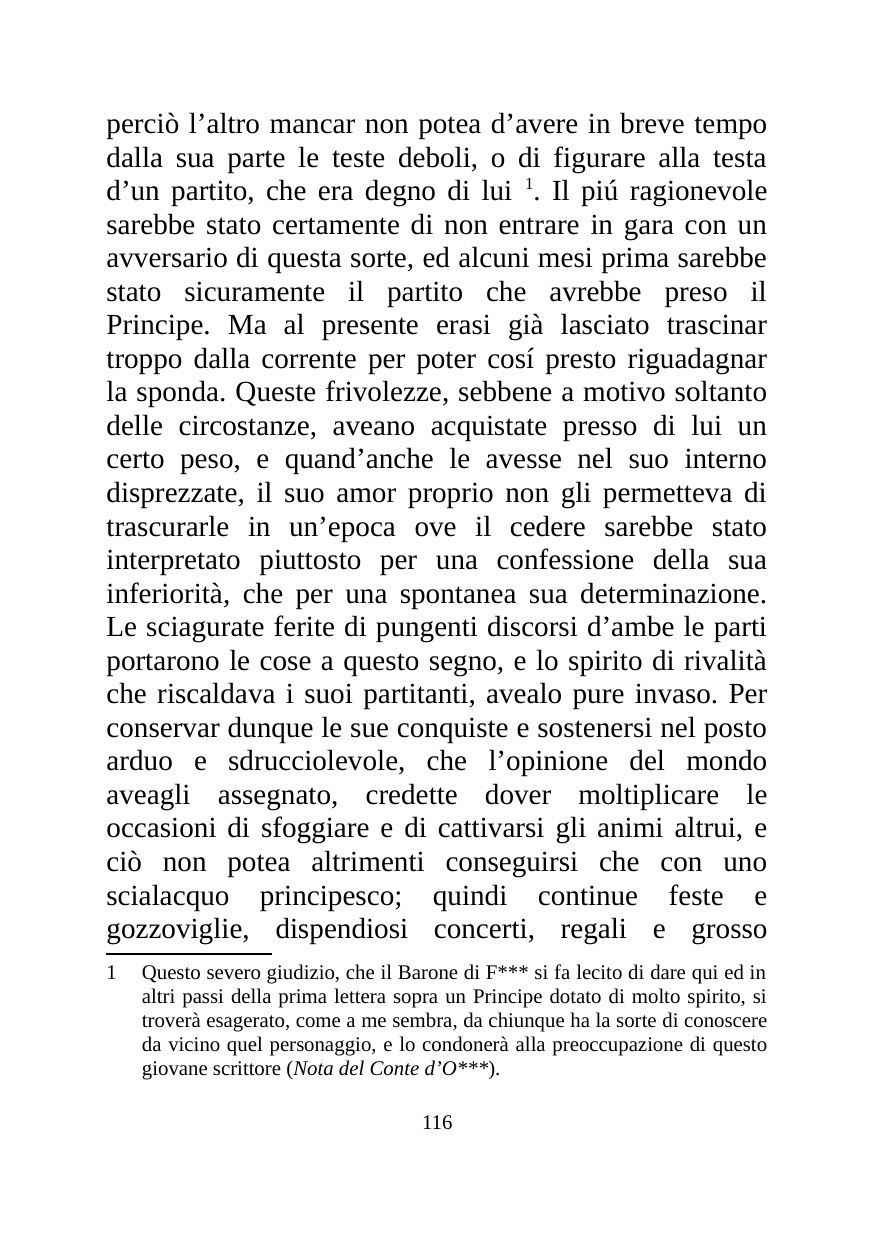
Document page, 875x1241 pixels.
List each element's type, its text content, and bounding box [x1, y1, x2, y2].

text perciò l’altro mancar non potea d’avere in breve tempo dalla sua parte le teste deboli, o di figurare alla testa d’un partito, che era degno di lui . Il piú ragionevole sarebbe stato certamente di non entrare in gara con un avversario di questa sorte, ed alcuni mesi prima sarebbe stato sicuramente il partito che avrebbe preso il Principe. Ma al presente erasi già lasciato trascinar troppo dalla corrente per poter cosí presto riguadagnar la sponda. Queste frivolezze, sebbene a motivo soltanto delle circostanze, aveano acquistate presso di lui un certo peso, e quand’anche le avesse nel suo interno disprezzate, il suo amor proprio non gli permetteva di trascurarle in un’epoca ove il cedere sarebbe stato interpretato piuttosto per una confessione della sua inferiorità, che per una spontanea sua determinazione. Le sciagurate ferite di pungenti discorsi d’ambe le parti portarono le cose a questo segno, e lo spirito di rivalità che riscaldava i suoi partitanti, avealo pure invaso. Per conservar dunque le sue conquiste e sostenersi nel posto arduo e sdrucciolevole, che l’opinione del mondo aveagli assegnato, credette dover moltiplicare le occasioni di sfoggiare e di cattivarsi gli animi altrui, e ciò non potea altrimenti conseguirsi che con uno scialacquo principesco; quindi continue feste e gozzoviglie, dispendiosi concerti, regali e grosso [106, 106, 768, 945]
text Questo severo giudizio, che il Barone di F*** si fa lecito di dare qui ed in altri passi della prima lettera sopra un Principe dotato di molto spirito, si troverà esagerato, come a me sembra, da chiunque ha la sorte di conoscere da vicino quel personaggio, e lo condonerà alla preoccupazione di questo giovane scrittore (Nota del Conte d’O***). [106, 960, 768, 1080]
